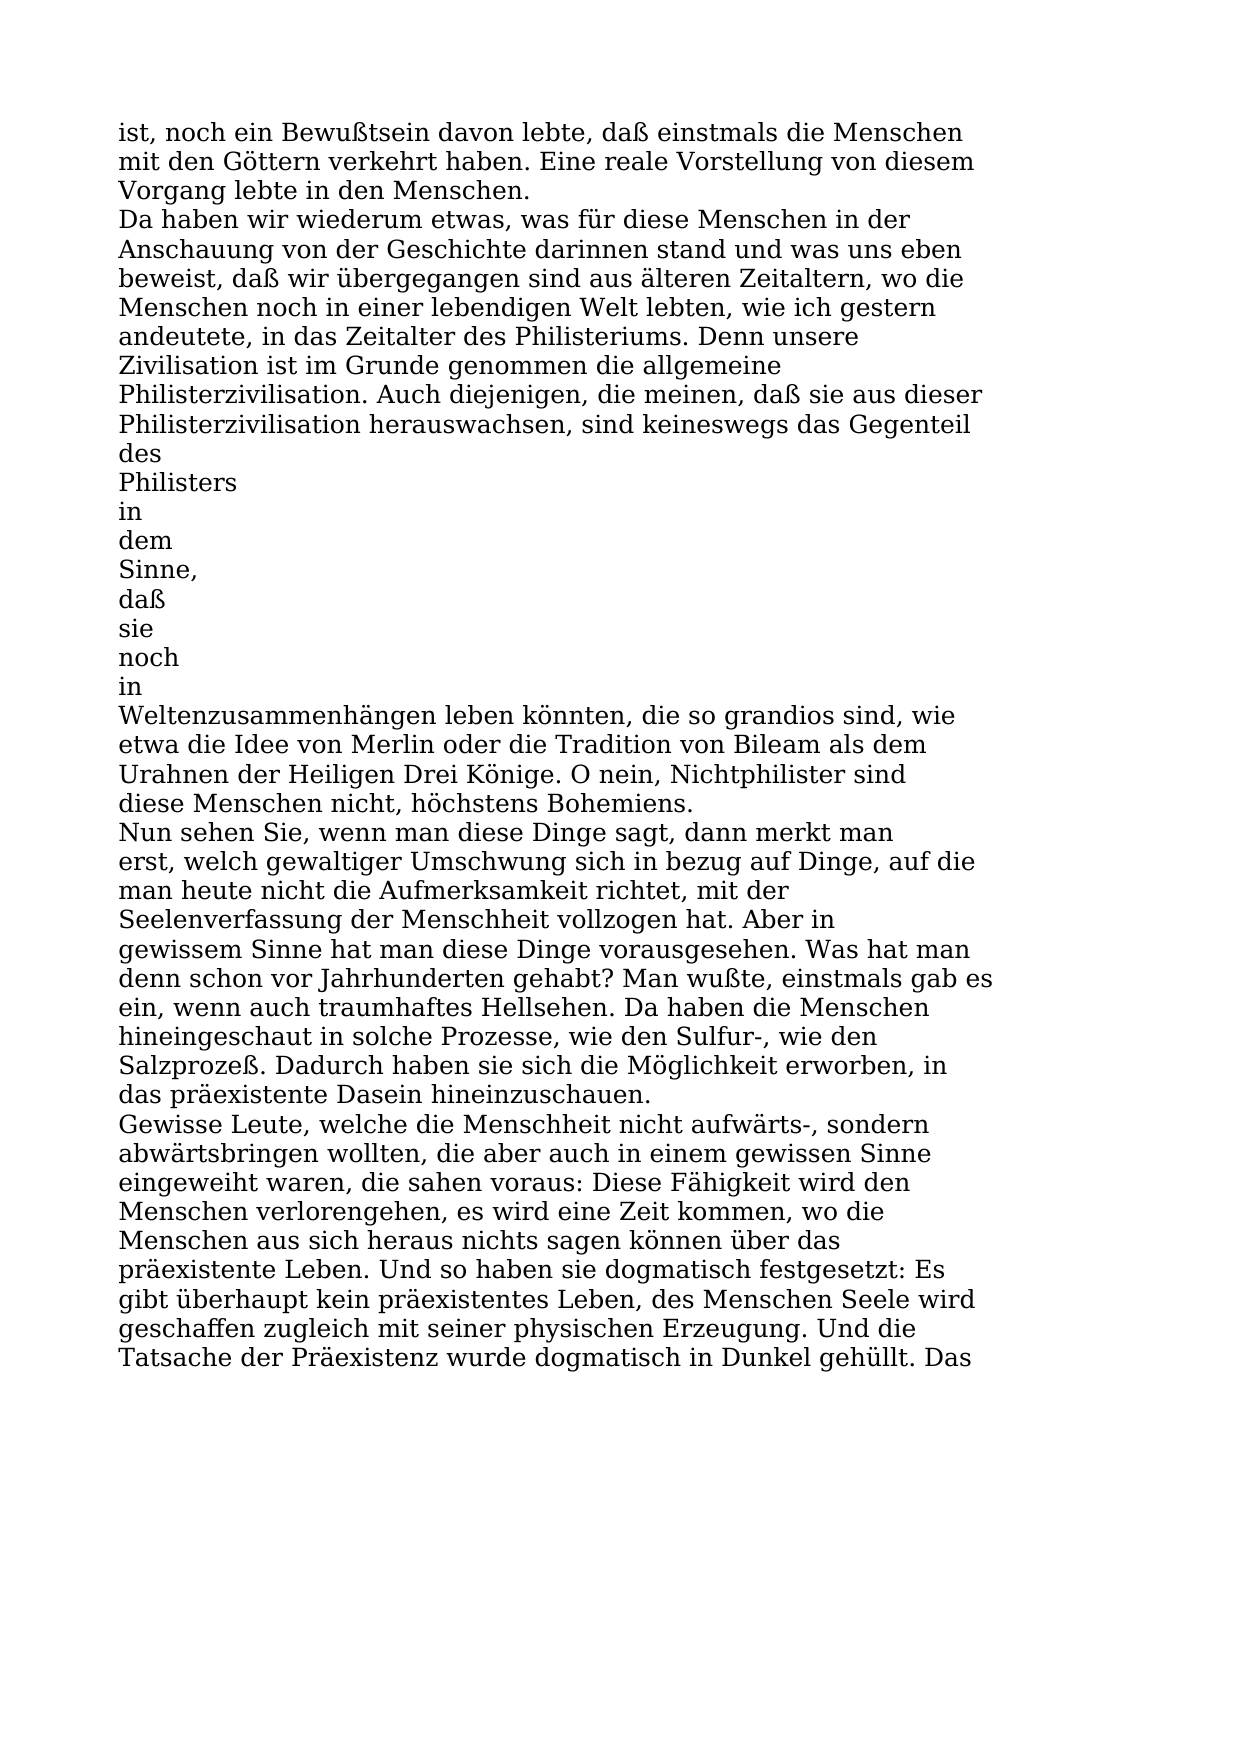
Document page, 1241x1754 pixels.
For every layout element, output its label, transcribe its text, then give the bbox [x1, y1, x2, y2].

text mit den Göttern verkehrt haben. Eine reale Vorstellung von diesem [118, 147, 1122, 176]
text Vorgang lebte in den Menschen. [118, 176, 1122, 206]
text diese Menschen nicht, höchstens Bohemiens. [118, 789, 1122, 818]
text Zivilisation ist im Grunde genommen die allgemeine [118, 351, 1122, 381]
text erst, welch gewaltiger Umschwung sich in bezug auf Dinge, auf die [118, 847, 1122, 876]
text abwärtsbringen wollten, die aber auch in einem gewissen Sinne [118, 1139, 1122, 1168]
text sie [118, 614, 1122, 643]
text gibt überhaupt kein präexistentes Leben, des Menschen Seele wird [118, 1285, 1122, 1314]
text Menschen aus sich heraus nichts sagen können über das [118, 1226, 1122, 1256]
text Weltenzusammenhängen leben könnten, die so grandios sind, wie [118, 701, 1122, 731]
text noch [118, 643, 1122, 672]
text präexistente Leben. Und so haben sie dogmatisch festgesetzt: Es [118, 1256, 1122, 1285]
text andeutete, in das Zeitalter des Philisteriums. Denn unsere [118, 322, 1122, 351]
text Menschen verlorengehen, es wird eine Zeit kommen, wo die [118, 1197, 1122, 1226]
text Tatsache der Präexistenz wurde dogmatisch in Dunkel gehüllt. Das [118, 1343, 1122, 1372]
text beweist, daß wir übergegangen sind aus älteren Zeitaltern, wo die [118, 264, 1122, 293]
text daß [118, 585, 1122, 614]
text Nun sehen Sie, wenn man diese Dinge sagt, dann merkt man [118, 818, 1122, 847]
text Anschauung von der Geschichte darinnen stand und was uns eben [118, 235, 1122, 264]
text geschaffen zugleich mit seiner physischen Erzeugung. Und die [118, 1314, 1122, 1343]
text Gewisse Leute, welche die Menschheit nicht aufwärts-, sondern [118, 1110, 1122, 1139]
text Salzprozeß. Dadurch haben sie sich die Möglichkeit erworben, in [118, 1051, 1122, 1081]
text Sinne, [118, 556, 1122, 585]
text gewissem Sinne hat man diese Dinge vorausgesehen. Was hat man [118, 935, 1122, 964]
text Seelenverfassung der Menschheit vollzogen hat. Aber in [118, 906, 1122, 935]
text in [118, 672, 1122, 701]
text Philisterzivilisation herauswachsen, sind keineswegs das Gegenteil [118, 410, 1122, 439]
text Philisterzivilisation. Auch diejenigen, die meinen, daß sie aus dieser [118, 381, 1122, 410]
text ein, wenn auch traumhaftes Hellsehen. Da haben die Menschen [118, 993, 1122, 1022]
text etwa die Idee von Merlin oder die Tradition von Bileam als dem [118, 731, 1122, 760]
text Menschen noch in einer lebendigen Welt lebten, wie ich gestern [118, 293, 1122, 322]
text Philisters [118, 468, 1122, 497]
text dem [118, 526, 1122, 556]
text in [118, 497, 1122, 526]
text ist, noch ein Bewußtsein davon lebte, daß einstmals die Menschen [118, 118, 1122, 147]
text des [118, 439, 1122, 468]
text eingeweiht waren, die sahen voraus: Diese Fähigkeit wird den [118, 1168, 1122, 1197]
text denn schon vor Jahrhunderten gehabt? Man wußte, einstmals gab es [118, 964, 1122, 993]
text hineingeschaut in solche Prozesse, wie den Sulfur-, wie den [118, 1022, 1122, 1051]
text Da haben wir wiederum etwas, was für diese Menschen in der [118, 206, 1122, 235]
text man heute nicht die Aufmerksamkeit richtet, mit der [118, 876, 1122, 906]
text Urahnen der Heiligen Drei Könige. O nein, Nichtphilister sind [118, 760, 1122, 789]
text das präexistente Dasein hineinzuschauen. [118, 1081, 1122, 1110]
